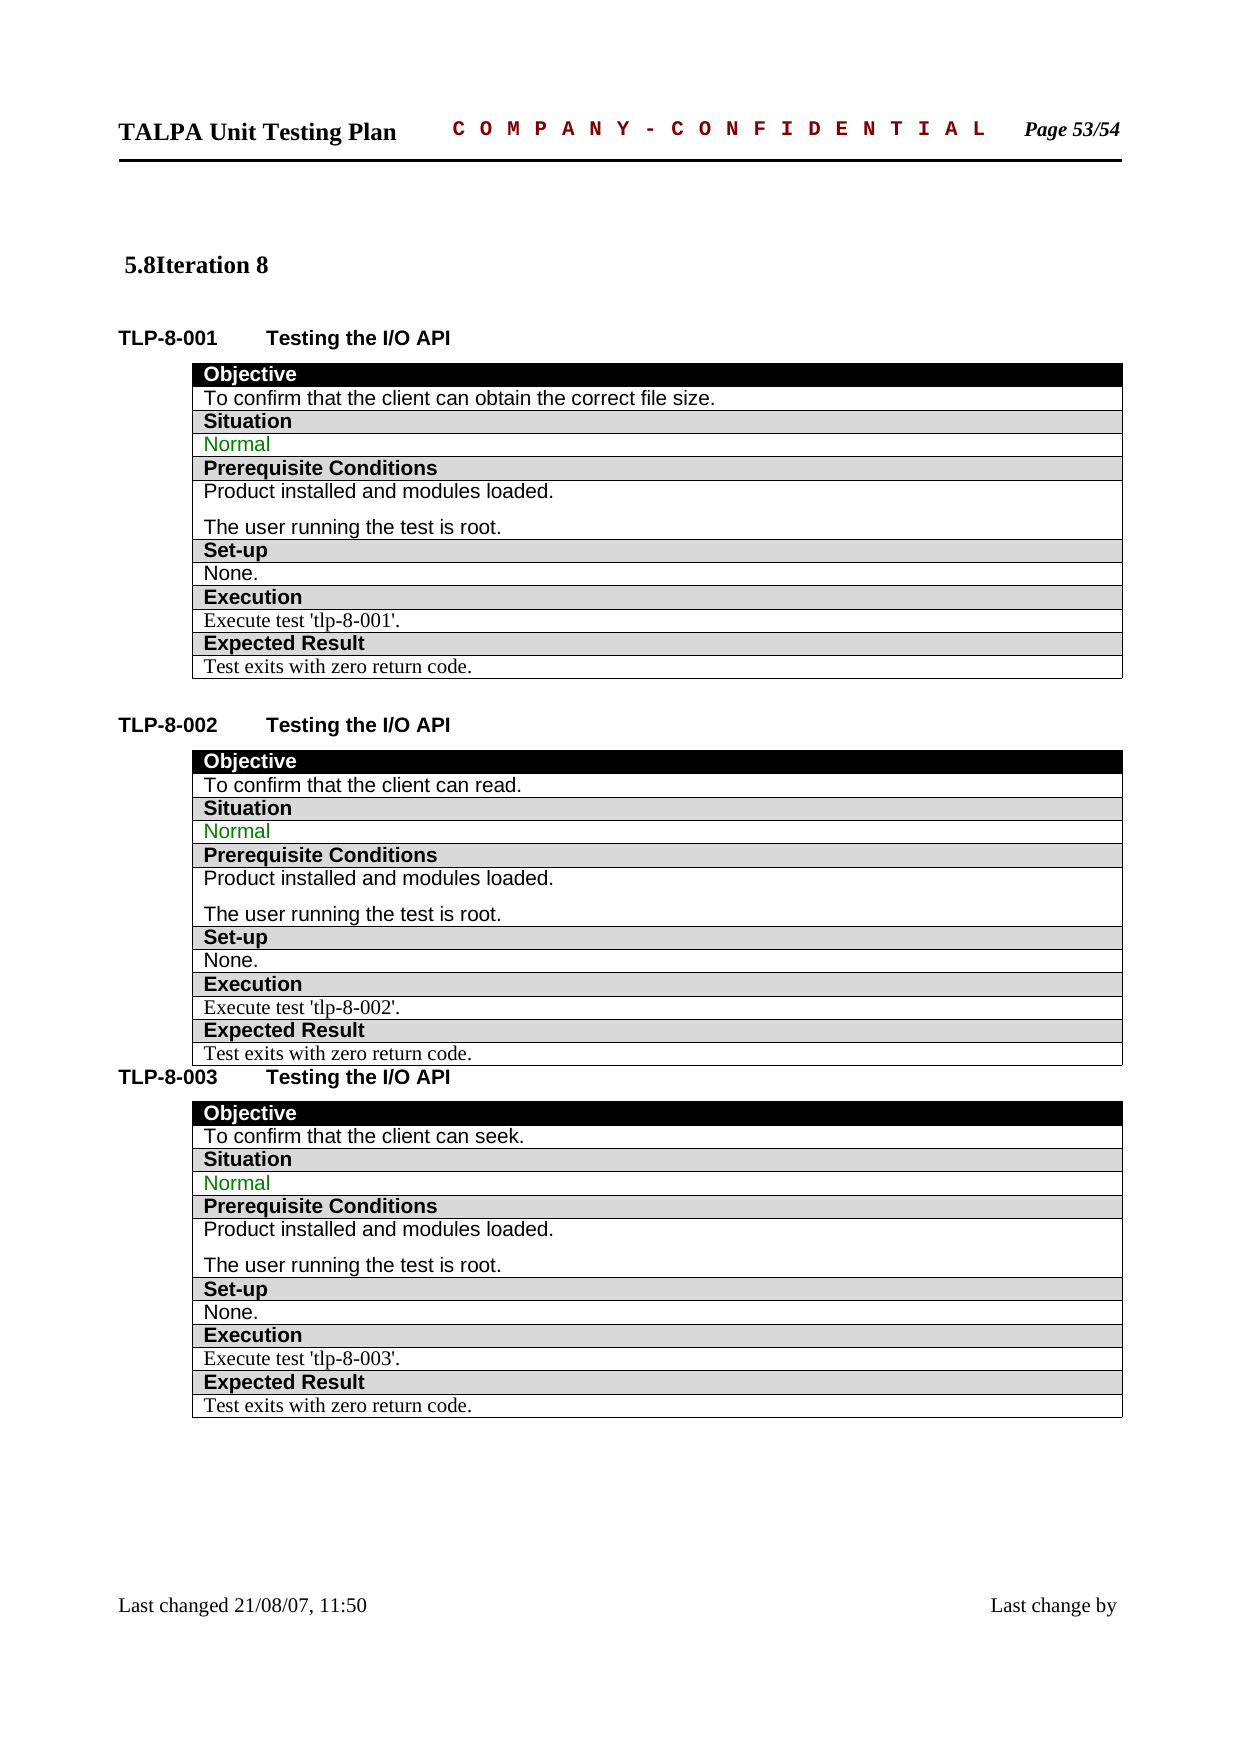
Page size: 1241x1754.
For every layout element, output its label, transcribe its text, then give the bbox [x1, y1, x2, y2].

table_cell To confirm that the client can read. [193, 774, 1122, 797]
table_cell Set-up [193, 540, 1122, 562]
text TLP-8-001 Testing the I/O API [118, 327, 1122, 350]
table_cell Situation [193, 1149, 1122, 1171]
table_cell Situation [193, 798, 1122, 820]
subtitle Iteration 8 [124, 251, 1122, 279]
table_cell Expected Result [193, 1371, 1122, 1394]
table_cell Normal [193, 821, 1122, 843]
table_cell To confirm that the client can seek. [193, 1126, 1122, 1148]
table_cell Prerequisite Conditions [193, 457, 1122, 480]
table_cell Product installed and modules loaded. The user running the test is root. [193, 868, 1122, 926]
table_cell Execute test 'tlp-8-001'. [193, 610, 1122, 632]
table_cell To confirm that the client can obtain the correct file size. [193, 387, 1122, 410]
table_cell Expected Result [193, 633, 1122, 655]
table_cell Product installed and modules loaded. The user running the test is root. [193, 481, 1122, 539]
table_cell None. [193, 563, 1122, 585]
table_cell Prerequisite Conditions [193, 1196, 1122, 1218]
table_cell Set-up [193, 1278, 1122, 1300]
table_cell Test exits with zero return code. [193, 1043, 1122, 1065]
table_cell None. [193, 1301, 1122, 1324]
table_header Objective [193, 751, 1122, 773]
table_cell Execution [193, 586, 1122, 609]
table_cell Normal [193, 1172, 1122, 1195]
table_cell Test exits with zero return code. [193, 1395, 1122, 1417]
table_cell Normal [193, 434, 1122, 456]
table_cell Product installed and modules loaded. The user running the test is root. [193, 1219, 1122, 1277]
table_cell Execution [193, 973, 1122, 996]
text TLP-8-002 Testing the I/O API [118, 714, 1122, 737]
table_cell Execute test 'tlp-8-003'. [193, 1348, 1122, 1370]
table_cell None. [193, 950, 1122, 972]
table_header Objective [193, 364, 1122, 386]
text TLP-8-003 Testing the I/O API [118, 1065, 1122, 1089]
table_cell Situation [193, 411, 1122, 433]
table_cell Execute test 'tlp-8-002'. [193, 997, 1122, 1019]
table_cell Set-up [193, 927, 1122, 949]
table_cell Test exits with zero return code. [193, 656, 1122, 678]
table_cell Expected Result [193, 1020, 1122, 1042]
table_header Objective [193, 1102, 1122, 1125]
table_cell Execution [193, 1325, 1122, 1347]
table_cell Prerequisite Conditions [193, 844, 1122, 867]
